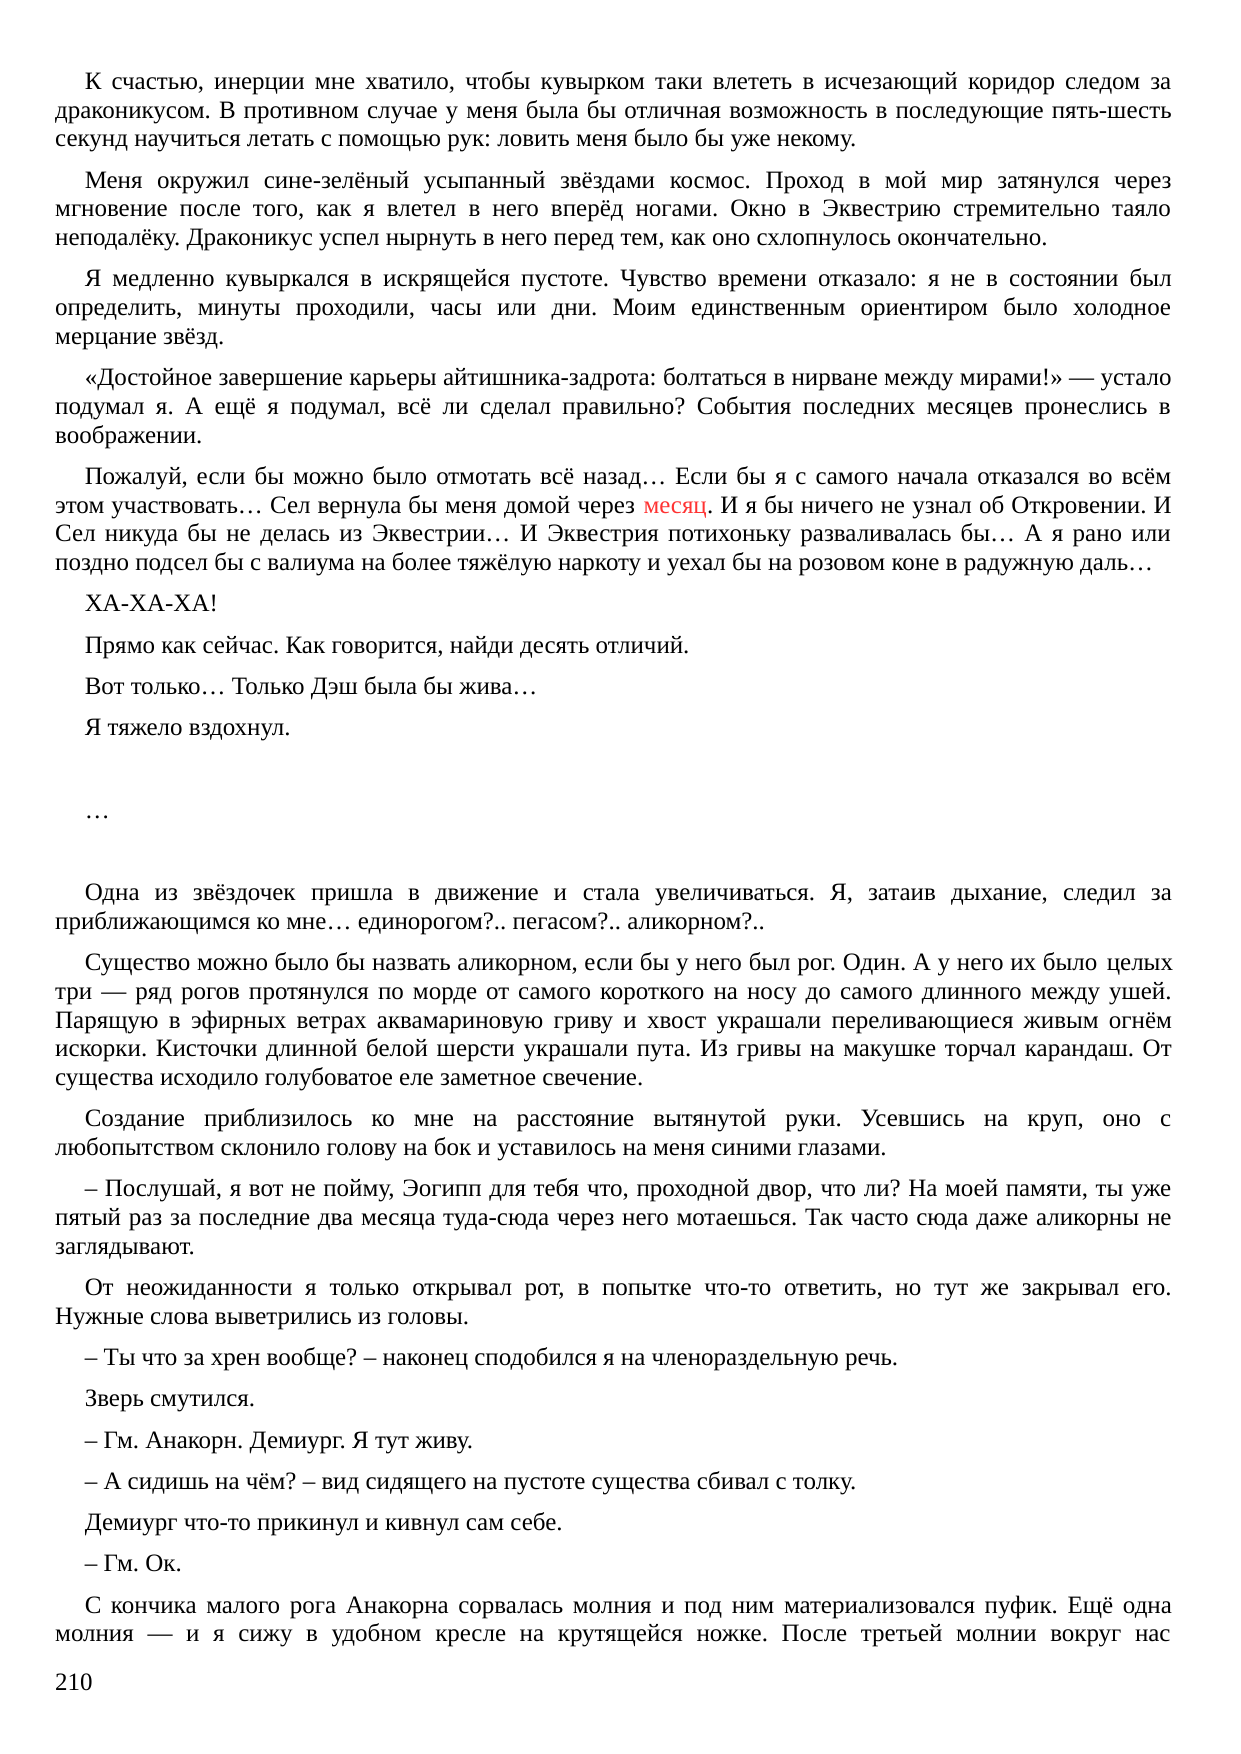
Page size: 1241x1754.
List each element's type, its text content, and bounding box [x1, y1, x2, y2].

text Демиург что-то прикинул и кивнул сам себе. [55, 1507, 1173, 1536]
text – Гм. Ок. [55, 1548, 1173, 1577]
text Создание приблизилось ко мне на расстояние вытянутой руки. Усевшись на круп, оно с любопытством склонило голову на бок и уставилось на меня синими глазами. [55, 1103, 1173, 1161]
text … [55, 795, 1173, 823]
text – Ты что за хрен вообще? – наконец сподобился я на членораздельную речь. [55, 1342, 1173, 1371]
text – А сидишь на чём? – вид сидящего на пустоте существа сбивал с толку. [55, 1466, 1173, 1495]
text – Послушай, я вот не пойму, Эогипп для тебя что, проходной двор, что ли? На моей памяти, ты уже пятый раз за последние два месяца туда-сюда через него мотаешься. Так часто сюда даже аликорны не заглядывают. [55, 1173, 1173, 1260]
text Меня окружил сине-зелёный усыпанный звёздами космос. Проход в мой мир затянулся через мгновение после того, как я влетел в него вперёд ногами. Окно в Эквестрию стремительно таяло неподалёку. Драконикус успел нырнуть в него перед тем, как оно схлопнулось окончательно. [55, 165, 1173, 251]
text Я медленно кувыркался в искрящейся пустоте. Чувство времени отказало: я не в состоянии был определить, минуты проходили, часы или дни. Моим единственным ориентиром было холодное мерцание звёзд. [55, 263, 1173, 350]
text Пожалуй, если бы можно было отмотать всё назад… Если бы я с самого начала отказался во всём этом участвовать… Сел вернула бы меня домой через месяц. И я бы ничего не узнал об Откровении. И Сел никуда бы не делась из Эквестрии… И Эквестрия потихоньку разваливалась бы… А я рано или поздно подсел бы с валиума на более тяжёлую наркоту и уехал бы на розовом коне в радужную даль… [55, 461, 1173, 576]
text ХА-ХА-ХА! [55, 588, 1173, 617]
text Зверь смутился. [55, 1383, 1173, 1412]
text – Гм. Анакорн. Демиург. Я тут живу. [55, 1425, 1173, 1453]
text Одна из звёздочек пришла в движение и стала увеличиваться. Я, затаив дыхание, следил за приближающимся ко мне… единорогом?.. пегасом?.. аликорном?.. [55, 877, 1173, 935]
text Я тяжело вздохнул. [55, 712, 1173, 741]
text С кончика малого рога Анакорна сорвалась молния и под ним материализовался пуфик. Ещё одна молния — и я сижу в удобном кресле на крутящейся ножке. После третьей молнии вокруг нас [55, 1590, 1173, 1647]
text К счастью, инерции мне хватило, чтобы кувырком таки влететь в исчезающий коридор следом за драконикусом. В противном случае у меня была бы отличная возможность в последующие пять-шесть секунд научиться летать с помощью рук: ловить меня было бы уже некому. [55, 66, 1173, 152]
text «Достойное завершение карьеры айтишника-задрота: болтаться в нирване между мирами!» — устало подумал я. А ещё я подумал, всё ли сделал правильно? События последних месяцев пронеслись в воображении. [55, 362, 1173, 448]
text Прямо как сейчас. Как говорится, найди десять отличий. [55, 630, 1173, 658]
text От неожиданности я только открывал рот, в попытке что-то ответить, но тут же закрывал его. Нужные слова выветрились из головы. [55, 1272, 1173, 1330]
text Существо можно было бы назвать аликорном, если бы у него был рог. Один. А у него их было целых три — ряд рогов протянулся по морде от самого короткого на носу до самого длинного между ушей. Парящую в эфирных ветрах аквамариновую гриву и хвост украшали переливающиеся живым огнём искорки. Кисточки длинной белой шерсти украшали пута. Из гривы на макушке торчал карандаш. От существа исходило голубоватое еле заметное свечение. [55, 947, 1173, 1091]
text Вот только… Только Дэш была бы жива… [55, 671, 1173, 700]
